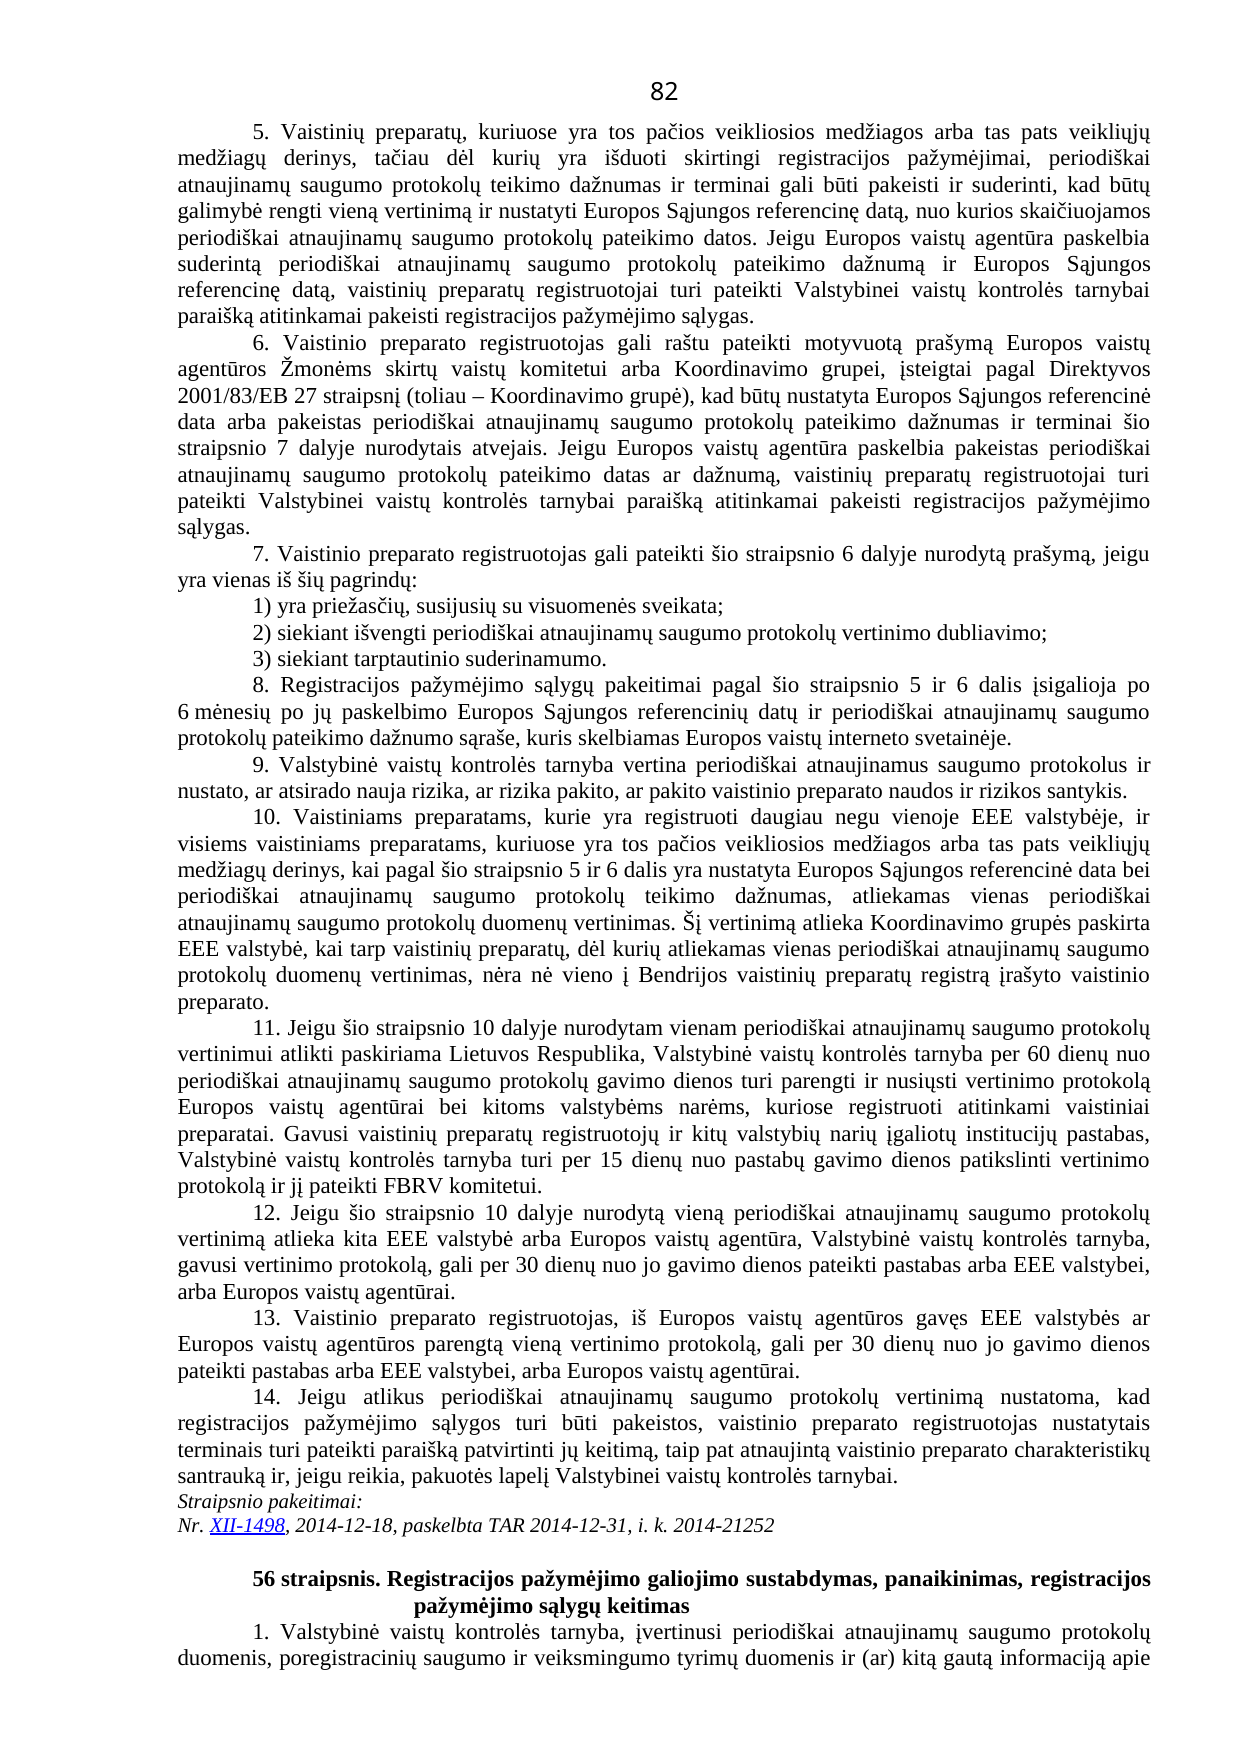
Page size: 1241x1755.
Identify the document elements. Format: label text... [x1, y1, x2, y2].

text 1) yra priežasčių, susijusių su visuomenės sveikata; [177, 592, 1152, 619]
text 56 straipsnis. Registracijos pažymėjimo galiojimo sustabdymas, panaikinimas, registracijos pažymėjimo sąlygų keitimas [252, 1565, 1152, 1618]
text 2) siekiant išvengti periodiškai atnaujinamų saugumo protokolų vertinimo dubliavimo; [177, 619, 1152, 645]
text 7. Vaistinio preparato registruotojas gali pateikti šio straipsnio 6 dalyje nurodytą prašymą, jeigu yra vienas iš šių pagrindų: [177, 540, 1152, 592]
text 1. Valstybinė vaistų kontrolės tarnyba, įvertinusi periodiškai atnaujinamų saugumo protokolų duomenis, poregistracinių saugumo ir veiksmingumo tyrimų duomenis ir (ar) kitą gautą informaciją apie [177, 1618, 1152, 1671]
text 8. Registracijos pažymėjimo sąlygų pakeitimai pagal šio straipsnio 5 ir 6 dalis įsigalioja po 6 mėnesių po jų paskelbimo Europos Sąjungos referencinių datų ir periodiškai atnaujinamų saugumo protokolų pateikimo dažnumo sąraše, kuris skelbiamas Europos vaistų interneto svetainėje. [177, 672, 1152, 751]
text 6. Vaistinio preparato registruotojas gali raštu pateikti motyvuotą prašymą Europos vaistų agentūros Žmonėms skirtų vaistų komitetui arba Koordinavimo grupei, įsteigtai pagal Direktyvos 2001/83/EB 27 straipsnį (toliau – Koordinavimo grupė), kad būtų nustatyta Europos Sąjungos referencinė data arba pakeistas periodiškai atnaujinamų saugumo protokolų pateikimo dažnumas ir terminai šio straipsnio 7 dalyje nurodytais atvejais. Jeigu Europos vaistų agentūra paskelbia pakeistas periodiškai atnaujinamų saugumo protokolų pateikimo datas ar dažnumą, vaistinių preparatų registruotojai turi pateikti Valstybinei vaistų kontrolės tarnybai paraišką atitinkamai pakeisti registracijos pažymėjimo sąlygas. [177, 329, 1152, 540]
text 3) siekiant tarptautinio suderinamumo. [177, 645, 1152, 672]
text 14. Jeigu atlikus periodiškai atnaujinamų saugumo protokolų vertinimą nustatoma, kad registracijos pažymėjimo sąlygos turi būti pakeistos, vaistinio preparato registruotojas nustatytais terminais turi pateikti paraišką patvirtinti jų keitimą, taip pat atnaujintą vaistinio preparato charakteristikų santrauką ir, jeigu reikia, pakuotės lapelį Valstybinei vaistų kontrolės tarnybai. [177, 1383, 1152, 1488]
text 10. Vaistiniams preparatams, kurie yra registruoti daugiau negu vienoje EEE valstybėje, ir visiems vaistiniams preparatams, kuriuose yra tos pačios veikliosios medžiagos arba tas pats veikliųjų medžiagų derinys, kai pagal šio straipsnio 5 ir 6 dalis yra nustatyta Europos Sąjungos referencinė data bei periodiškai atnaujinamų saugumo protokolų teikimo dažnumas, atliekamas vienas periodiškai atnaujinamų saugumo protokolų duomenų vertinimas. Šį vertinimą atlieka Koordinavimo grupės paskirta EEE valstybė, kai tarp vaistinių preparatų, dėl kurių atliekamas vienas periodiškai atnaujinamų saugumo protokolų duomenų vertinimas, nėra nė vieno į Bendrijos vaistinių preparatų registrą įrašyto vaistinio preparato. [177, 803, 1152, 1014]
text 11. Jeigu šio straipsnio 10 dalyje nurodytam vienam periodiškai atnaujinamų saugumo protokolų vertinimui atlikti paskiriama Lietuvos Respublika, Valstybinė vaistų kontrolės tarnyba per 60 dienų nuo periodiškai atnaujinamų saugumo protokolų gavimo dienos turi parengti ir nusiųsti vertinimo protokolą Europos vaistų agentūrai bei kitoms valstybėms narėms, kuriose registruoti atitinkami vaistiniai preparatai. Gavusi vaistinių preparatų registruotojų ir kitų valstybių narių įgaliotų institucijų pastabas, Valstybinė vaistų kontrolės tarnyba turi per 15 dienų nuo pastabų gavimo dienos patikslinti vertinimo protokolą ir jį pateikti FBRV komitetui. [177, 1014, 1152, 1199]
text 9. Valstybinė vaistų kontrolės tarnyba vertina periodiškai atnaujinamus saugumo protokolus ir nustato, ar atsirado nauja rizika, ar rizika pakito, ar pakito vaistinio preparato naudos ir rizikos santykis. [177, 751, 1152, 803]
text 5. Vaistinių preparatų, kuriuose yra tos pačios veikliosios medžiagos arba tas pats veikliųjų medžiagų derinys, tačiau dėl kurių yra išduoti skirtingi registracijos pažymėjimai, periodiškai atnaujinamų saugumo protokolų teikimo dažnumas ir terminai gali būti pakeisti ir suderinti, kad būtų galimybė rengti vieną vertinimą ir nustatyti Europos Sąjungos referencinę datą, nuo kurios skaičiuojamos periodiškai atnaujinamų saugumo protokolų pateikimo datos. Jeigu Europos vaistų agentūra paskelbia suderintą periodiškai atnaujinamų saugumo protokolų pateikimo dažnumą ir Europos Sąjungos referencinę datą, vaistinių preparatų registruotojai turi pateikti Valstybinei vaistų kontrolės tarnybai paraišką atitinkamai pakeisti registracijos pažymėjimo sąlygas. [177, 118, 1152, 329]
text 12. Jeigu šio straipsnio 10 dalyje nurodytą vieną periodiškai atnaujinamų saugumo protokolų vertinimą atlieka kita EEE valstybė arba Europos vaistų agentūra, Valstybinė vaistų kontrolės tarnyba, gavusi vertinimo protokolą, gali per 30 dienų nuo jo gavimo dienos pateikti pastabas arba EEE valstybei, arba Europos vaistų agentūrai. [177, 1199, 1152, 1304]
text 13. Vaistinio preparato registruotojas, iš Europos vaistų agentūros gavęs EEE valstybės ar Europos vaistų agentūros parengtą vieną vertinimo protokolą, gali per 30 dienų nuo jo gavimo dienos pateikti pastabas arba EEE valstybei, arba Europos vaistų agentūrai. [177, 1304, 1152, 1383]
text Nr. XII-1498, 2014-12-18, paskelbta TAR 2014-12-31, i. k. 2014-21252 [177, 1513, 1152, 1537]
text Straipsnio pakeitimai: [177, 1488, 1152, 1513]
